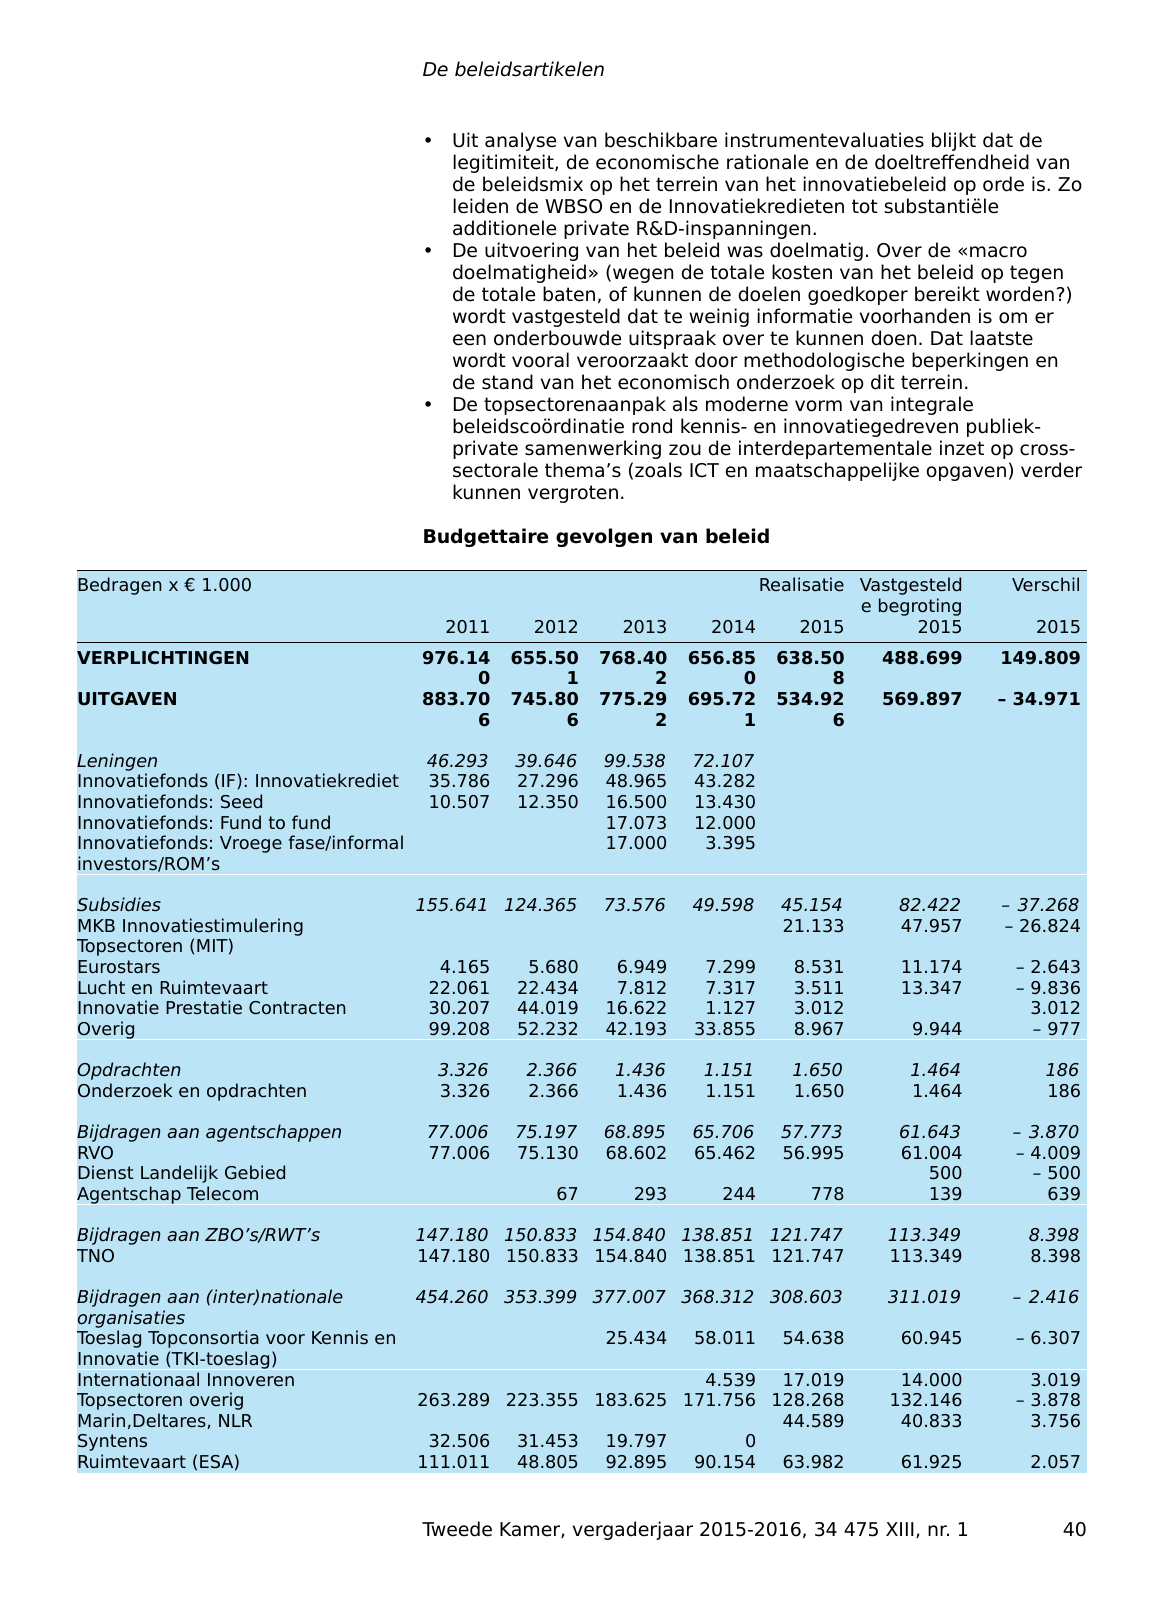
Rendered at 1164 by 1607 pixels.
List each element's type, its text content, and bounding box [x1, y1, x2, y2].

table_cell 12.000 [673, 813, 762, 833]
table_cell [585, 1370, 673, 1390]
table_cell 3.395 [673, 833, 762, 874]
table_cell 976.140 [408, 643, 496, 689]
table_cell [585, 1040, 673, 1060]
table_cell [762, 1205, 850, 1225]
table_cell 1.436 [585, 1060, 673, 1081]
table_cell 171.756 [673, 1390, 762, 1411]
table_cell [496, 1328, 584, 1369]
table_cell Agentschap Telecom [77, 1184, 407, 1204]
table_cell [585, 1163, 673, 1184]
table_cell Opdrachten [77, 1060, 407, 1081]
table_cell 154.840 [585, 1225, 673, 1246]
table_cell 3.756 [969, 1411, 1087, 1431]
table_cell [850, 833, 968, 874]
table_cell 138.851 [673, 1246, 762, 1266]
table_cell 2015 [969, 617, 1087, 642]
table_cell 68.895 [585, 1122, 673, 1143]
table_cell [969, 771, 1087, 792]
table_cell Eurostars [77, 957, 407, 978]
table_cell [673, 1040, 762, 1060]
table_header Vastgestelde begroting [850, 571, 968, 617]
table_cell 2014 [673, 617, 762, 642]
table_cell 52.232 [496, 1019, 584, 1039]
table_cell 17.019 [762, 1370, 850, 1390]
table_cell [969, 1266, 1087, 1287]
table_cell 128.268 [762, 1390, 850, 1411]
table_cell TNO [77, 1246, 407, 1266]
table_cell Innovatie Prestatie Contracten [77, 998, 407, 1019]
table_cell 68.602 [585, 1143, 673, 1163]
table_cell [969, 730, 1087, 751]
table_cell [762, 813, 850, 833]
table_cell 33.855 [673, 1019, 762, 1039]
table_cell 223.355 [496, 1390, 584, 1411]
table_cell [673, 1163, 762, 1184]
table_cell Topsectoren overig [77, 1390, 407, 1411]
table_cell 17.073 [585, 813, 673, 833]
table_cell [762, 1101, 850, 1122]
table_cell 67 [496, 1184, 584, 1204]
table_header Realisatie [408, 571, 850, 617]
table_cell Innovatiefonds (IF): Innovatiekrediet [77, 771, 407, 792]
table_cell [850, 998, 968, 1019]
table_cell 121.747 [762, 1246, 850, 1266]
table_cell [762, 1040, 850, 1060]
table_cell 19.797 [585, 1431, 673, 1452]
table_cell [408, 1266, 496, 1287]
table_cell [850, 792, 968, 813]
table_cell [77, 730, 407, 751]
table_cell [850, 1205, 968, 1225]
table_cell 308.603 [762, 1287, 850, 1328]
table_cell 638.508 [762, 643, 850, 689]
table_cell 44.019 [496, 998, 584, 1019]
table_cell 42.193 [585, 1019, 673, 1039]
table_cell UITGAVEN [77, 689, 407, 730]
table_cell – 9.836 [969, 978, 1087, 998]
table_cell 99.208 [408, 1019, 496, 1039]
table_cell 58.011 [673, 1328, 762, 1369]
table_cell [850, 875, 968, 895]
table_cell 8.531 [762, 957, 850, 978]
text • De topsectorenaanpak als moderne vorm van integrale beleidscoördinatie rond kennis- en innovatiegedreven publiek-private samenwerking zou de interdepartementale inzet op cross-sectorale thema’s (zoals ICT en maatschappelijke opgaven) verder kunnen vergroten. [422, 394, 1087, 503]
table_cell [673, 916, 762, 957]
table_cell [408, 730, 496, 751]
table_cell [585, 916, 673, 957]
table_cell 368.312 [673, 1287, 762, 1328]
table_cell [408, 875, 496, 895]
table_cell 3.012 [969, 998, 1087, 1019]
table_cell 147.180 [408, 1225, 496, 1246]
table_cell [762, 833, 850, 874]
table_cell Syntens [77, 1431, 407, 1452]
table_cell 2.366 [496, 1060, 584, 1081]
table_cell 43.282 [673, 771, 762, 792]
table_cell 4.539 [673, 1370, 762, 1390]
table_cell 32.506 [408, 1431, 496, 1452]
table_cell 72.107 [673, 751, 762, 771]
table_cell 1.464 [850, 1060, 968, 1081]
table_cell 138.851 [673, 1225, 762, 1246]
table_cell 13.347 [850, 978, 968, 998]
table_cell [496, 813, 584, 833]
table_cell 9.944 [850, 1019, 968, 1039]
table_cell Lucht en Ruimtevaart [77, 978, 407, 998]
table_cell 1.436 [585, 1081, 673, 1101]
table_cell 155.641 [408, 895, 496, 916]
table_cell 8.967 [762, 1019, 850, 1039]
table_cell 121.747 [762, 1225, 850, 1246]
table_cell 31.453 [496, 1431, 584, 1452]
table_cell [850, 1431, 968, 1452]
table_cell [408, 1040, 496, 1060]
table_cell 77.006 [408, 1122, 496, 1143]
table_cell 3.012 [762, 998, 850, 1019]
table_cell Onderzoek en opdrachten [77, 1081, 407, 1101]
table_cell [77, 1266, 407, 1287]
table_cell [496, 833, 584, 874]
table_cell Bijdragen aan ZBO’s/RWT’s [77, 1225, 407, 1246]
table_cell 147.180 [408, 1246, 496, 1266]
table_cell [850, 813, 968, 833]
table_cell 775.292 [585, 689, 673, 730]
table_cell 57.773 [762, 1122, 850, 1143]
table_cell 113.349 [850, 1246, 968, 1266]
table_cell [585, 1205, 673, 1225]
table_cell 61.925 [850, 1452, 968, 1473]
table_cell 49.598 [673, 895, 762, 916]
table_cell [762, 875, 850, 895]
table_cell MKB Innovatiestimulering Topsectoren (MIT) [77, 916, 407, 957]
table_cell – 3.870 [969, 1122, 1087, 1143]
table_cell 534.926 [762, 689, 850, 730]
table_cell 22.061 [408, 978, 496, 998]
table_cell 17.000 [585, 833, 673, 874]
table_cell 3.511 [762, 978, 850, 998]
table_cell [77, 875, 407, 895]
table_cell 99.538 [585, 751, 673, 771]
table_cell – 2.416 [969, 1287, 1087, 1328]
table_cell [408, 1163, 496, 1184]
table_cell 353.399 [496, 1287, 584, 1328]
table_cell 745.806 [496, 689, 584, 730]
table_cell 111.011 [408, 1452, 496, 1473]
table_cell [408, 916, 496, 957]
table_cell [969, 1101, 1087, 1122]
table_cell 47.957 [850, 916, 968, 957]
table_cell 183.625 [585, 1390, 673, 1411]
table_cell [850, 1101, 968, 1122]
table_cell [496, 1163, 584, 1184]
table_cell 77.006 [408, 1143, 496, 1163]
table_cell Innovatiefonds: Fund to fund [77, 813, 407, 833]
table_cell 75.197 [496, 1122, 584, 1143]
table_cell 39.646 [496, 751, 584, 771]
table_cell 2012 [496, 617, 584, 642]
table_cell [850, 1266, 968, 1287]
table_cell 263.289 [408, 1390, 496, 1411]
table_cell 27.296 [496, 771, 584, 792]
table_cell 500 [850, 1163, 968, 1184]
table_cell [408, 1205, 496, 1225]
table_cell 48.805 [496, 1452, 584, 1473]
table_cell 60.945 [850, 1328, 968, 1369]
table_cell 639 [969, 1184, 1087, 1204]
table_cell 186 [969, 1060, 1087, 1081]
table_cell [408, 1184, 496, 1204]
table_cell [496, 730, 584, 751]
table_cell 48.965 [585, 771, 673, 792]
table_cell [762, 751, 850, 771]
table_cell 7.812 [585, 978, 673, 998]
table_cell [969, 833, 1087, 874]
table_cell 655.501 [496, 643, 584, 689]
table_header Verschil [969, 571, 1087, 617]
table_cell [850, 1040, 968, 1060]
table_cell 5.680 [496, 957, 584, 978]
table_cell [850, 730, 968, 751]
table_cell – 26.824 [969, 916, 1087, 957]
table_cell 139 [850, 1184, 968, 1204]
table_cell 1.650 [762, 1060, 850, 1081]
table_cell 25.434 [585, 1328, 673, 1369]
table_cell 4.165 [408, 957, 496, 978]
table_cell Ruimtevaart (ESA) [77, 1452, 407, 1473]
table_cell – 4.009 [969, 1143, 1087, 1163]
table_cell 44.589 [762, 1411, 850, 1431]
table_cell VERPLICHTINGEN [77, 643, 407, 689]
table_cell [408, 833, 496, 874]
table_cell 6.949 [585, 957, 673, 978]
table_cell 16.622 [585, 998, 673, 1019]
table_cell 150.833 [496, 1246, 584, 1266]
table_cell 186 [969, 1081, 1087, 1101]
table_cell 293 [585, 1184, 673, 1204]
table_cell 883.706 [408, 689, 496, 730]
table_cell [408, 1411, 496, 1431]
table_cell 778 [762, 1184, 850, 1204]
table_cell 0 [673, 1431, 762, 1452]
table_cell [673, 1205, 762, 1225]
table_cell 45.154 [762, 895, 850, 916]
table_cell 1.650 [762, 1081, 850, 1101]
table_cell 11.174 [850, 957, 968, 978]
table_cell 113.349 [850, 1225, 968, 1246]
table_cell 3.326 [408, 1081, 496, 1101]
table_cell 12.350 [496, 792, 584, 813]
table_cell 73.576 [585, 895, 673, 916]
table_cell 65.706 [673, 1122, 762, 1143]
table_cell [969, 1431, 1087, 1452]
table_cell Innovatiefonds: Vroege fase/informal investors/ROM’s [77, 833, 407, 874]
table_cell 1.127 [673, 998, 762, 1019]
table_cell 22.434 [496, 978, 584, 998]
table_cell 124.365 [496, 895, 584, 916]
table_cell Toeslag Topconsortia voor Kennis en Innovatie (TKI-toeslag) [77, 1328, 407, 1369]
table_cell 3.326 [408, 1060, 496, 1081]
table_cell 377.007 [585, 1287, 673, 1328]
table_cell Bijdragen aan (inter)nationale organisaties [77, 1287, 407, 1328]
table_cell [408, 813, 496, 833]
table_cell [969, 813, 1087, 833]
table_cell 2015 [850, 617, 968, 642]
table_cell 92.895 [585, 1452, 673, 1473]
table_cell [496, 1411, 584, 1431]
table_cell 1.464 [850, 1081, 968, 1101]
table_cell [585, 875, 673, 895]
table_cell 2011 [408, 617, 496, 642]
table_cell [969, 875, 1087, 895]
table_cell [77, 1040, 407, 1060]
text • Uit analyse van beschikbare instrumentevaluaties blijkt dat de legitimiteit, de economische rationale en de doeltreffendheid van de beleidsmix op het terrein van het innovatiebeleid op orde is. Zo leiden de WBSO en de Innovatiekredieten tot substantiële additionele private R&D-inspanningen. [422, 130, 1087, 240]
table_cell 56.995 [762, 1143, 850, 1163]
table_cell Bijdragen aan agentschappen [77, 1122, 407, 1143]
table_cell 63.982 [762, 1452, 850, 1473]
table_cell Subsidies [77, 895, 407, 916]
table_cell [496, 1101, 584, 1122]
table_cell 13.430 [673, 792, 762, 813]
table_cell – 2.643 [969, 957, 1087, 978]
table_cell [496, 1266, 584, 1287]
table_cell 54.638 [762, 1328, 850, 1369]
table_cell – 3.878 [969, 1390, 1087, 1411]
table_cell 150.833 [496, 1225, 584, 1246]
table_cell 7.299 [673, 957, 762, 978]
table_cell 768.402 [585, 643, 673, 689]
table_cell [673, 730, 762, 751]
table_cell 3.019 [969, 1370, 1087, 1390]
table_cell [673, 1101, 762, 1122]
table_cell 8.398 [969, 1246, 1087, 1266]
table_cell [762, 730, 850, 751]
table_cell 1.151 [673, 1081, 762, 1101]
table_cell – 500 [969, 1163, 1087, 1184]
table_cell 2.366 [496, 1081, 584, 1101]
table_cell [969, 1205, 1087, 1225]
table_cell [496, 1370, 584, 1390]
table_cell [496, 1205, 584, 1225]
table_header Bedragen x € 1.000 [77, 571, 407, 617]
table_cell [77, 617, 407, 642]
table_cell Dienst Landelijk Gebied [77, 1163, 407, 1184]
table_cell [77, 1101, 407, 1122]
table_cell 311.019 [850, 1287, 968, 1328]
table_cell 14.000 [850, 1370, 968, 1390]
table_cell 149.809 [969, 643, 1087, 689]
table_cell [673, 1411, 762, 1431]
table_cell [585, 730, 673, 751]
table_cell – 34.971 [969, 689, 1087, 730]
table_cell 454.260 [408, 1287, 496, 1328]
table_cell [762, 1163, 850, 1184]
table_cell 244 [673, 1184, 762, 1204]
table_cell [585, 1411, 673, 1431]
table_cell 2015 [762, 617, 850, 642]
table_cell [850, 771, 968, 792]
table_cell [969, 792, 1087, 813]
subtitle Budgettaire gevolgen van beleid [422, 526, 1087, 548]
table_cell [762, 792, 850, 813]
table_cell 656.850 [673, 643, 762, 689]
table_cell [496, 1040, 584, 1060]
table_cell 35.786 [408, 771, 496, 792]
table_cell 2013 [585, 617, 673, 642]
text • De uitvoering van het beleid was doelmatig. Over de «macro doelmatigheid» (wegen de totale kosten van het beleid op tegen de totale baten, of kunnen de doelen goedkoper bereikt worden?) wordt vastgesteld dat te weinig informatie voorhanden is om er een onderbouwde uitspraak over te kunnen doen. Dat laatste wordt vooral veroorzaakt door methodologische beperkingen en de stand van het economisch onderzoek op dit terrein. [422, 240, 1087, 394]
table_cell [969, 1040, 1087, 1060]
table_cell 82.422 [850, 895, 968, 916]
table_cell 569.897 [850, 689, 968, 730]
table_cell [850, 751, 968, 771]
table_cell [496, 916, 584, 957]
table_cell [585, 1101, 673, 1122]
table_cell [969, 751, 1087, 771]
table_cell 2.057 [969, 1452, 1087, 1473]
table_cell [408, 1101, 496, 1122]
table_cell Internationaal Innoveren [77, 1370, 407, 1390]
table_cell 8.398 [969, 1225, 1087, 1246]
table_cell 46.293 [408, 751, 496, 771]
table_cell 40.833 [850, 1411, 968, 1431]
table_cell [496, 875, 584, 895]
table_cell [762, 1431, 850, 1452]
table_cell Overig [77, 1019, 407, 1039]
table_cell – 977 [969, 1019, 1087, 1039]
table_cell 16.500 [585, 792, 673, 813]
table_cell 61.643 [850, 1122, 968, 1143]
table_cell 488.699 [850, 643, 968, 689]
table_cell [762, 1266, 850, 1287]
table_cell 30.207 [408, 998, 496, 1019]
table_cell – 37.268 [969, 895, 1087, 916]
table_cell RVO [77, 1143, 407, 1163]
table_cell 1.151 [673, 1060, 762, 1081]
table_cell 65.462 [673, 1143, 762, 1163]
table_cell [408, 1370, 496, 1390]
table_cell – 6.307 [969, 1328, 1087, 1369]
table_cell 75.130 [496, 1143, 584, 1163]
table_cell Leningen [77, 751, 407, 771]
table_cell Innovatiefonds: Seed [77, 792, 407, 813]
table_cell 61.004 [850, 1143, 968, 1163]
table_cell [408, 1328, 496, 1369]
table_cell [673, 1266, 762, 1287]
table_cell [585, 1266, 673, 1287]
table_cell 7.317 [673, 978, 762, 998]
table_cell 10.507 [408, 792, 496, 813]
table_cell 154.840 [585, 1246, 673, 1266]
table_cell Marin,Deltares, NLR [77, 1411, 407, 1431]
table_cell [77, 1205, 407, 1225]
table_cell [673, 875, 762, 895]
table_cell 21.133 [762, 916, 850, 957]
table_cell 90.154 [673, 1452, 762, 1473]
table_cell 132.146 [850, 1390, 968, 1411]
table_cell 695.721 [673, 689, 762, 730]
table_cell [762, 771, 850, 792]
